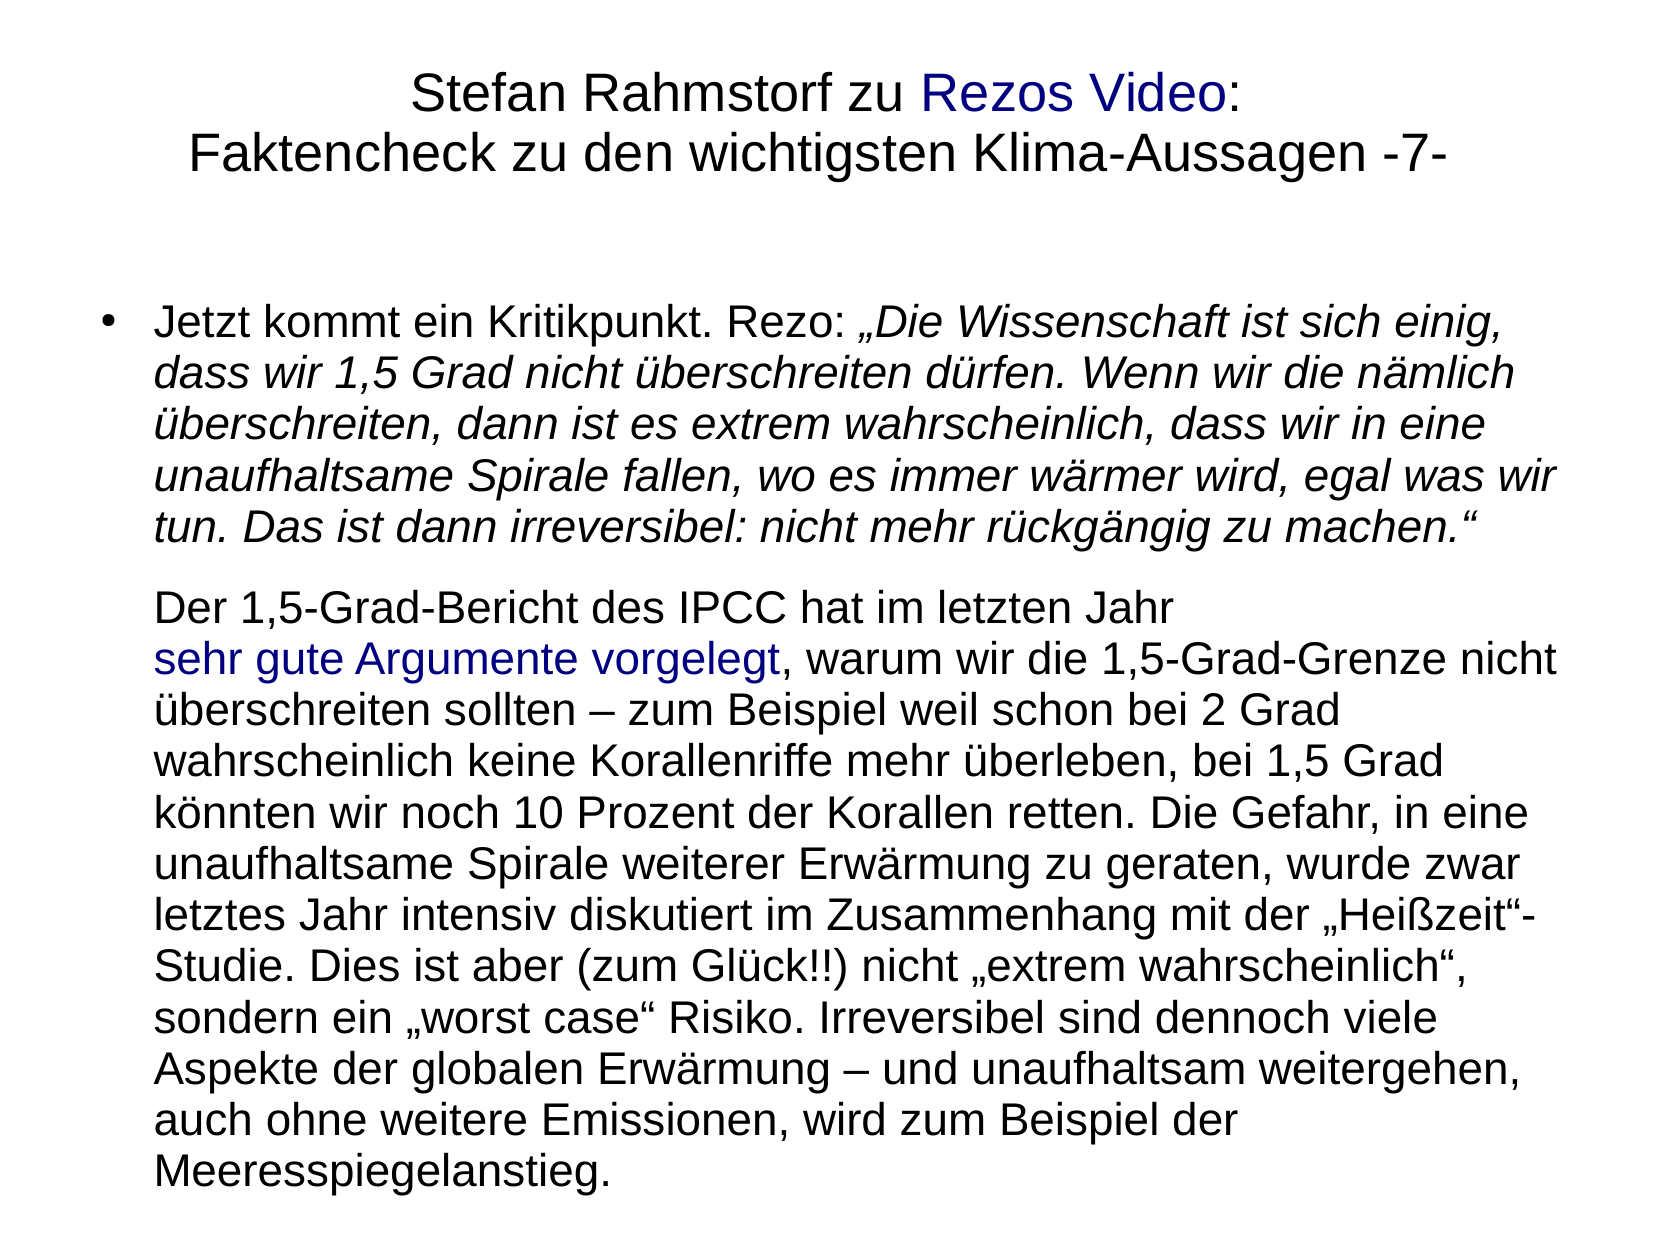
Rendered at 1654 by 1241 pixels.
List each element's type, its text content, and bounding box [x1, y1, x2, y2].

title Stefan Rahmstorf zu Rezos Video: Faktencheck zu den wichtigsten Klima-Aussagen -7- [82, 49, 1571, 257]
list Jetzt kommt ein Kritikpunkt. Rezo: „Die Wissenschaft ist sich einig, dass wir 1,5 Grad nicht überschreiten dürfen. Wenn wir die nämlich überschreiten, dann ist es extrem wahrscheinlich, dass wir in eine unaufhaltsame Spirale fallen, wo es immer wärmer wird, egal was wir tun. Das ist dann irreversibel: nicht mehr rückgängig zu machen.“ Der 1,5-Grad-Bericht des IPCC hat im letzten Jahr sehr gute Argumente vorgelegt, warum wir die 1,5-Grad-Grenze nicht überschreiten sollten – zum Beispiel weil schon bei 2 Grad wahrscheinlich keine Korallenriffe mehr überleben, bei 1,5 Grad könnten wir noch 10 Prozent der Korallen retten. Die Gefahr, in eine unaufhaltsame Spirale weiterer Erwärmung zu geraten, wurde zwar letztes Jahr intensiv diskutiert im Zusammenhang mit der „Heißzeit“-Studie. Dies ist aber (zum Glück!!) nicht „extrem wahrscheinlich“, sondern ein „worst case“ Risiko. Irreversibel sind dennoch viele Aspekte der globalen Erwärmung – und unaufhaltsam weitergehen, auch ohne weitere Emissionen, wird zum Beispiel der Meeresspiegelanstieg. [82, 295, 1571, 1241]
